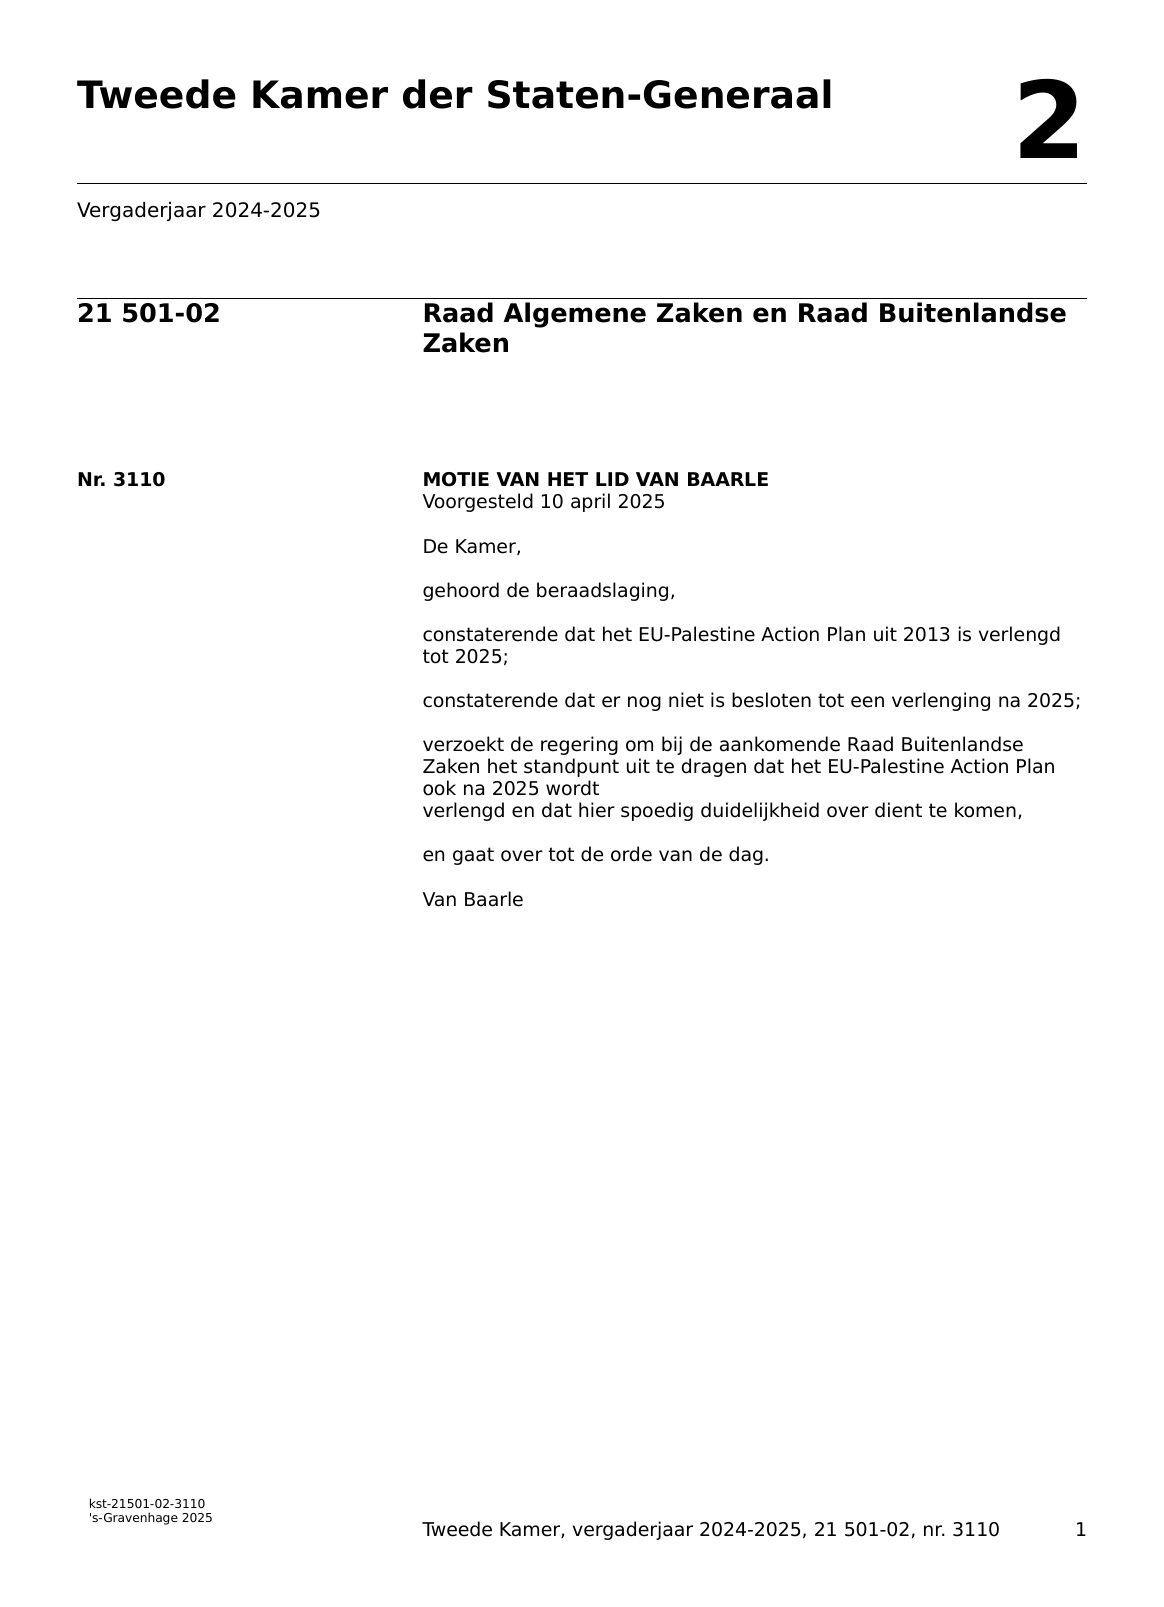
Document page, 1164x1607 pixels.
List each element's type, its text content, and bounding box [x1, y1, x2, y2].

text gehoord de beraadslaging, [422, 580, 1087, 602]
text constaterende dat het EU-Palestine Action Plan uit 2013 is verlengd tot 2025; [422, 624, 1087, 668]
subtitle Nr. 3110 MOTIE VAN HET LID VAN BAARLE [77, 469, 1087, 491]
text Van Baarle [422, 888, 1087, 910]
text constaterende dat er nog niet is besloten tot een verlenging na 2025; [422, 690, 1087, 712]
text kst-21501-02-3110 [88, 1497, 323, 1511]
text 's-Gravenhage 2025 [88, 1511, 323, 1525]
subtitle 21 501-02 Raad Algemene Zaken en Raad Buitenlandse Zaken [77, 299, 1087, 358]
table_cell Vergaderjaar 2024-2025 [77, 184, 1087, 298]
text en gaat over tot de orde van de dag. [422, 844, 1087, 866]
table_header 2 [886, 59, 1087, 183]
table_header Tweede Kamer der Staten-Generaal [77, 59, 886, 183]
text verzoekt de regering om bij de aankomende Raad Buitenlandse Zaken het standpunt uit te dragen dat het EU-Palestine Action Plan ook na 2025 wordt [422, 734, 1087, 800]
text Voorgesteld 10 april 2025 [422, 491, 1087, 513]
text verlengd en dat hier spoedig duidelijkheid over dient te komen, [422, 800, 1087, 822]
text De Kamer, [422, 536, 1087, 557]
